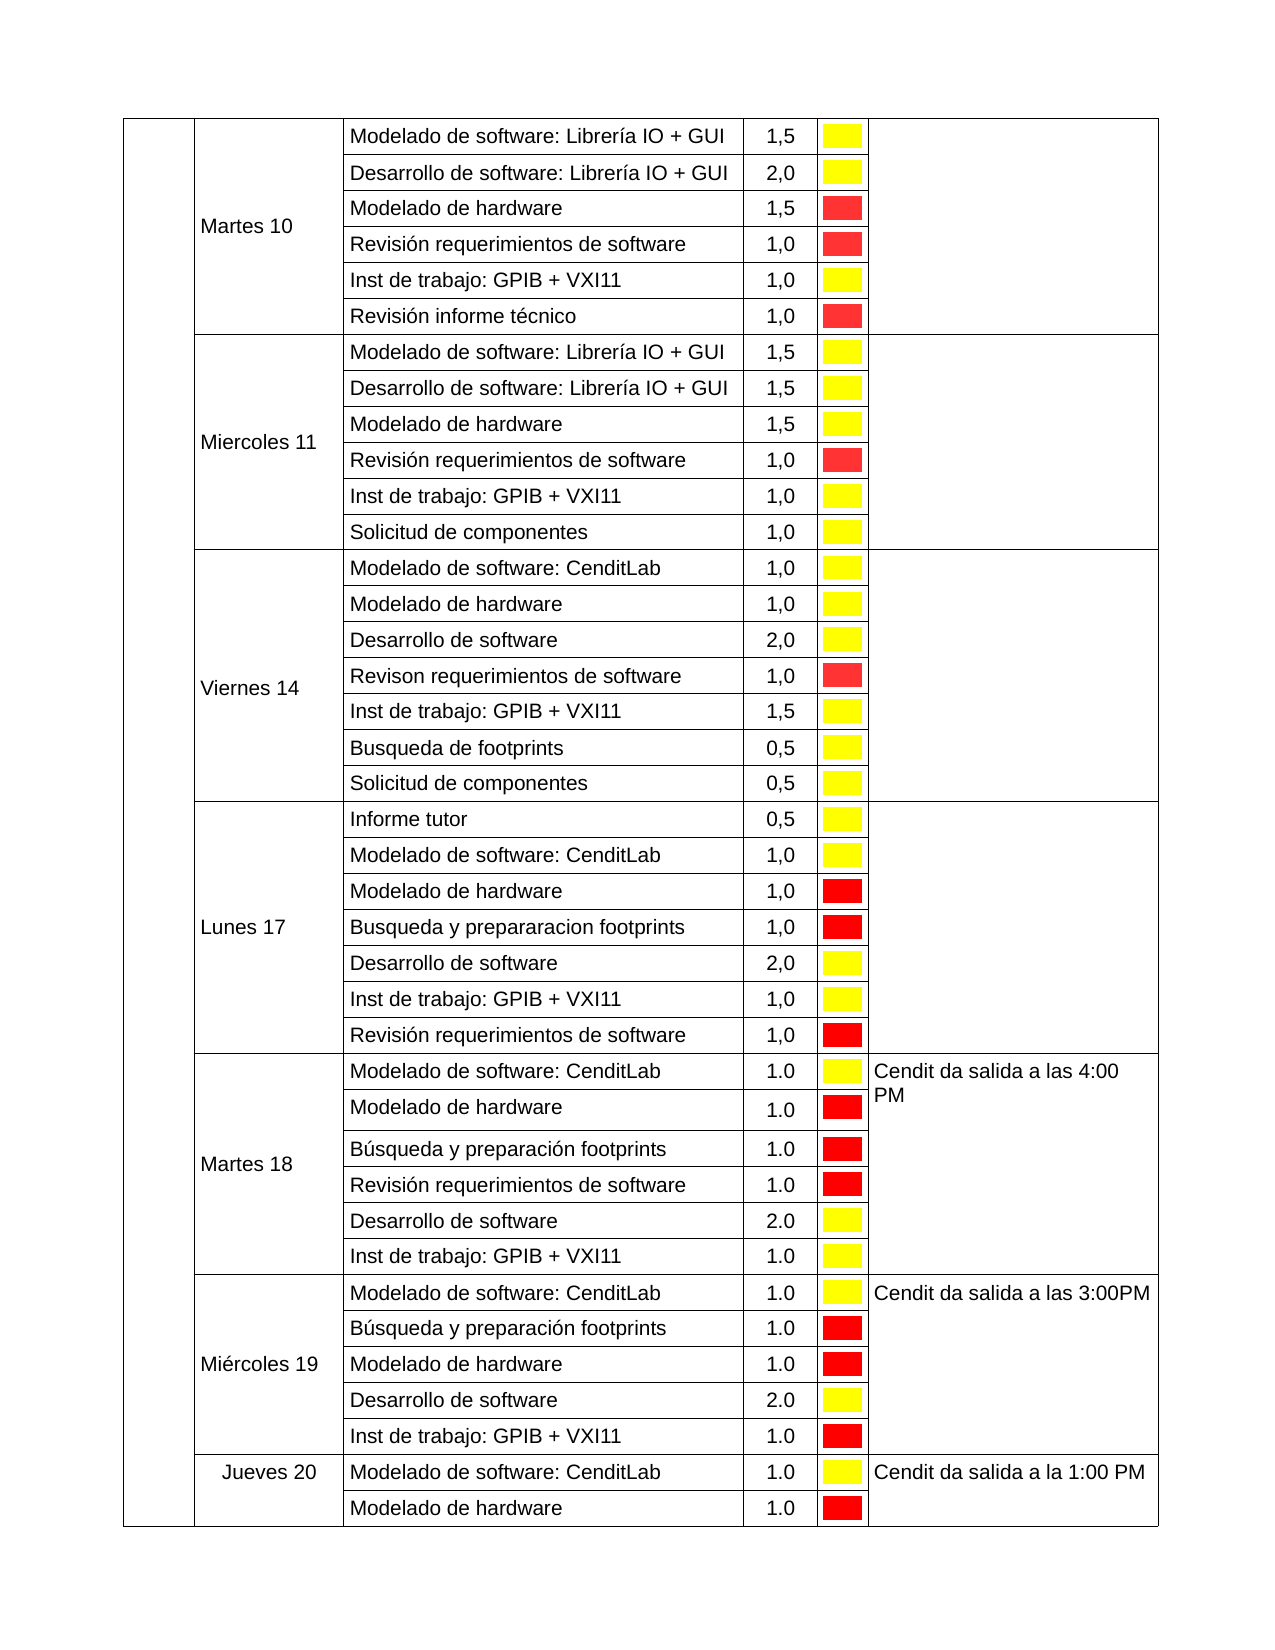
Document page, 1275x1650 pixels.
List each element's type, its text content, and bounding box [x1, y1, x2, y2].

table_cell 2,0 [744, 946, 817, 981]
table_cell 1.0 [744, 1167, 817, 1202]
table_cell 1,0 [744, 227, 817, 262]
table_cell Modelado de software: CenditLab [344, 550, 743, 585]
table_cell [124, 119, 194, 1526]
table_cell Búsqueda y preparación footprints [344, 1131, 743, 1166]
table_cell 0,5 [744, 766, 817, 801]
table_cell 1,0 [744, 874, 817, 909]
table_cell Informe tutor [344, 802, 743, 837]
table_cell [818, 1491, 868, 1526]
table_cell Martes 18 [195, 1054, 343, 1274]
table_cell Modelado de software: Librería IO + GUI [344, 335, 743, 370]
table_cell [818, 479, 868, 513]
table_cell 1,0 [744, 443, 817, 477]
table_cell 0,5 [744, 730, 817, 765]
table_cell Modelado de software: CenditLab [344, 1455, 743, 1490]
table_cell Inst de trabajo: GPIB + VXI11 [344, 479, 743, 513]
table_cell 1.0 [744, 1455, 817, 1490]
table_cell Modelado de software: Librería IO + GUI [344, 119, 743, 154]
table_cell [818, 622, 868, 657]
table_cell Modelado de hardware [344, 407, 743, 442]
table_cell Revisión requerimientos de software [344, 227, 743, 262]
table_cell Revisión requerimientos de software [344, 1167, 743, 1202]
table_cell 1.0 [744, 1054, 817, 1088]
table_cell [818, 515, 868, 549]
table_cell Miercoles 11 [195, 335, 343, 549]
table_cell 1,0 [744, 479, 817, 513]
table_cell [818, 443, 868, 477]
table_cell [818, 1090, 868, 1130]
table_cell Revisión informe técnico [344, 299, 743, 334]
table_cell [818, 1054, 868, 1088]
table_cell 1,5 [744, 371, 817, 406]
table_cell Inst de trabajo: GPIB + VXI11 [344, 263, 743, 298]
table_cell [818, 1018, 868, 1052]
table_cell 2.0 [744, 1203, 817, 1238]
table_cell 1.0 [744, 1275, 817, 1310]
table_cell [818, 802, 868, 837]
table_cell Modelado de software: CenditLab [344, 1275, 743, 1310]
table_cell Revisión requerimientos de software [344, 1018, 743, 1052]
table_cell [818, 335, 868, 370]
table_cell Modelado de hardware [344, 1090, 743, 1130]
table_cell 2.0 [744, 1383, 817, 1418]
table_cell Modelado de hardware [344, 586, 743, 621]
table_cell 1,5 [744, 335, 817, 370]
table_cell Inst de trabajo: GPIB + VXI11 [344, 694, 743, 729]
table_cell [818, 299, 868, 334]
table_cell [818, 1167, 868, 1202]
table_cell [818, 910, 868, 945]
table_cell [818, 1455, 868, 1490]
table_cell Inst de trabajo: GPIB + VXI11 [344, 982, 743, 1017]
table_cell Modelado de hardware [344, 1491, 743, 1526]
table_cell 0,5 [744, 802, 817, 837]
table_cell [818, 1131, 868, 1166]
table_cell [818, 838, 868, 873]
table_cell [818, 155, 868, 190]
table_cell [818, 730, 868, 765]
table_cell [818, 407, 868, 442]
table_cell Cendit da salida a la 1:00 PM [869, 1455, 1158, 1526]
table_cell [818, 119, 868, 154]
table_cell [818, 550, 868, 585]
table_cell 1.0 [744, 1131, 817, 1166]
table_cell 1,0 [744, 550, 817, 585]
table_cell Solicitud de componentes [344, 515, 743, 549]
table_cell Búsqueda y preparación footprints [344, 1311, 743, 1346]
table_cell Modelado de hardware [344, 874, 743, 909]
table_cell [818, 1239, 868, 1274]
table_cell 1,5 [744, 694, 817, 729]
table_cell [818, 371, 868, 406]
table_cell [869, 119, 1158, 334]
table_cell Modelado de hardware [344, 191, 743, 226]
table_cell Desarrollo de software [344, 622, 743, 657]
table_cell 1,5 [744, 407, 817, 442]
table_cell 1,0 [744, 658, 817, 693]
table_cell Inst de trabajo: GPIB + VXI11 [344, 1419, 743, 1454]
table_cell Modelado de hardware [344, 1347, 743, 1382]
table_cell 1.0 [744, 1311, 817, 1346]
table_cell Miércoles 19 [195, 1275, 343, 1454]
table_cell [818, 1203, 868, 1238]
table_cell 1,0 [744, 586, 817, 621]
table_cell [818, 658, 868, 693]
table_cell [818, 982, 868, 1017]
table_cell 1,0 [744, 838, 817, 873]
table_cell Lunes 17 [195, 802, 343, 1052]
table_cell Martes 10 [195, 119, 343, 334]
table_cell Viernes 14 [195, 550, 343, 801]
table_cell [818, 227, 868, 262]
table_cell [869, 335, 1158, 549]
table_cell Cendit da salida a las 3:00PM [869, 1275, 1158, 1454]
table_cell 1.0 [744, 1419, 817, 1454]
table_cell [818, 1383, 868, 1418]
table_cell 1,0 [744, 263, 817, 298]
table_cell [818, 586, 868, 621]
table_cell [818, 874, 868, 909]
table_cell 1,0 [744, 299, 817, 334]
table_cell [818, 191, 868, 226]
table_cell Busqueda de footprints [344, 730, 743, 765]
table_cell Desarrollo de software: Librería IO + GUI [344, 155, 743, 190]
table_cell Busqueda y prepararacion footprints [344, 910, 743, 945]
table_cell Desarrollo de software [344, 946, 743, 981]
table_cell [869, 550, 1158, 801]
table_cell 1,0 [744, 1018, 817, 1052]
table_cell 1.0 [744, 1491, 817, 1526]
table_cell Revison requerimientos de software [344, 658, 743, 693]
table_cell Desarrollo de software: Librería IO + GUI [344, 371, 743, 406]
table_cell [869, 802, 1158, 1052]
table_cell Solicitud de componentes [344, 766, 743, 801]
table_cell [818, 1275, 868, 1310]
table_cell [818, 1419, 868, 1454]
table_cell [818, 263, 868, 298]
table_cell 1,0 [744, 982, 817, 1017]
table_cell 1,0 [744, 515, 817, 549]
table_cell Modelado de software: CenditLab [344, 1054, 743, 1088]
table_cell [818, 1347, 868, 1382]
table_cell 2,0 [744, 622, 817, 657]
table_cell Cendit da salida a las 4:00 PM [869, 1054, 1158, 1274]
table_cell [818, 1311, 868, 1346]
table_cell 1,5 [744, 191, 817, 226]
table_cell 1.0 [744, 1347, 817, 1382]
table_cell Revisión requerimientos de software [344, 443, 743, 477]
table_cell 1.0 [744, 1239, 817, 1274]
table_cell Desarrollo de software [344, 1383, 743, 1418]
table_cell [818, 766, 868, 801]
table_cell Jueves 20 [195, 1455, 343, 1526]
table_cell Modelado de software: CenditLab [344, 838, 743, 873]
table_cell 1,5 [744, 119, 817, 154]
table_cell [818, 946, 868, 981]
table_cell Desarrollo de software [344, 1203, 743, 1238]
table_cell Inst de trabajo: GPIB + VXI11 [344, 1239, 743, 1274]
table_cell 1.0 [744, 1090, 817, 1130]
table_cell [818, 694, 868, 729]
table_cell 2,0 [744, 155, 817, 190]
table_cell 1,0 [744, 910, 817, 945]
